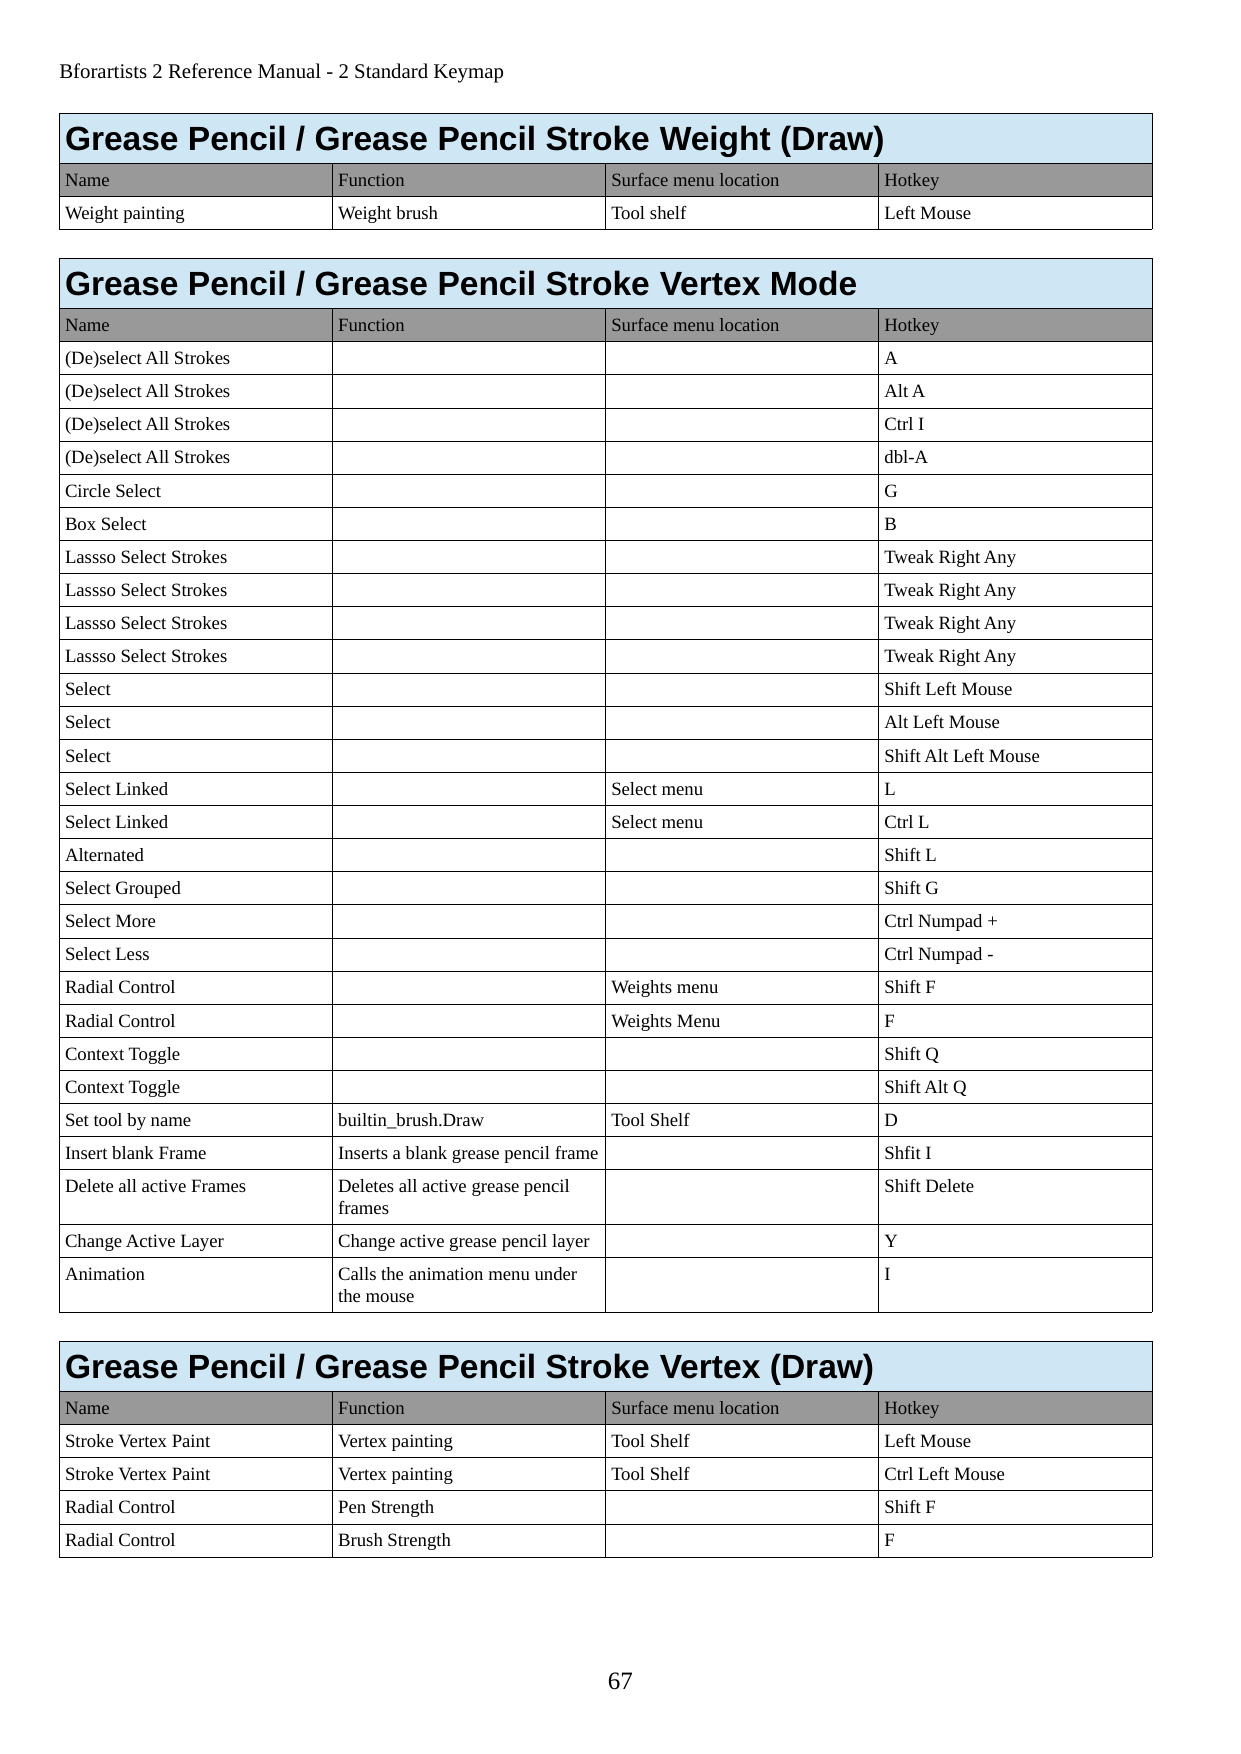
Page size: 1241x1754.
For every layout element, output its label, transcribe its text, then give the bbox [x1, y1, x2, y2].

table_cell [333, 475, 605, 507]
table_cell [606, 1137, 878, 1169]
table_cell Hotkey [879, 1392, 1152, 1424]
table_cell Ctrl Left Mouse [879, 1458, 1152, 1490]
table_cell Delete all active Frames [60, 1170, 332, 1224]
table_cell [333, 1071, 605, 1103]
table_cell Set tool by name [60, 1104, 332, 1136]
table_cell [606, 707, 878, 739]
table_cell Ctrl I [879, 409, 1152, 441]
table_cell [606, 640, 878, 672]
table_cell Vertex painting [333, 1425, 605, 1457]
table_cell Shift F [879, 1491, 1152, 1523]
table_cell Left Mouse [879, 197, 1152, 229]
table_cell Shift G [879, 872, 1152, 904]
table_cell [333, 740, 605, 772]
table_cell builtin_brush.Draw [333, 1104, 605, 1136]
table_cell Function [333, 1392, 605, 1424]
table_cell Circle Select [60, 475, 332, 507]
table_cell Select menu [606, 773, 878, 805]
table_cell Select More [60, 905, 332, 937]
table_cell Radial Control [60, 1491, 332, 1523]
table_cell Brush Strength [333, 1525, 605, 1557]
table_cell Box Select [60, 508, 332, 540]
table_cell Context Toggle [60, 1071, 332, 1103]
table_cell [606, 1170, 878, 1224]
table_cell [333, 640, 605, 672]
table_cell [333, 607, 605, 639]
table_cell Calls the animation menu under the mouse [333, 1258, 605, 1312]
table_cell [606, 674, 878, 706]
table_cell A [879, 342, 1152, 374]
table_cell Tool Shelf [606, 1458, 878, 1490]
table_cell Tweak Right Any [879, 541, 1152, 573]
table_cell [606, 1491, 878, 1523]
table_header Grease Pencil / Grease Pencil Stroke Vertex Mode [60, 259, 1152, 308]
table_cell F [879, 1005, 1152, 1037]
table_cell [333, 409, 605, 441]
table_cell [606, 375, 878, 407]
table_cell [606, 574, 878, 606]
table_cell [333, 442, 605, 474]
table_cell Surface menu location [606, 309, 878, 341]
table_cell Context Toggle [60, 1038, 332, 1070]
table_cell Tool Shelf [606, 1425, 878, 1457]
table_cell [333, 541, 605, 573]
table_cell [606, 872, 878, 904]
table_header Grease Pencil / Grease Pencil Stroke Vertex (Draw) [60, 1342, 1152, 1391]
table_cell Alt A [879, 375, 1152, 407]
table_cell [606, 607, 878, 639]
table_cell (De)select All Strokes [60, 375, 332, 407]
table_cell B [879, 508, 1152, 540]
table_cell [606, 541, 878, 573]
table_cell Stroke Vertex Paint [60, 1425, 332, 1457]
table_cell Select Linked [60, 806, 332, 838]
table_cell Ctrl Numpad + [879, 905, 1152, 937]
table_cell [606, 905, 878, 937]
table_cell Radial Control [60, 1525, 332, 1557]
table_cell [333, 1038, 605, 1070]
table_cell Name [60, 309, 332, 341]
table_cell Lassso Select Strokes [60, 640, 332, 672]
table_cell Hotkey [879, 309, 1152, 341]
table_cell Surface menu location [606, 164, 878, 196]
table_cell Surface menu location [606, 1392, 878, 1424]
table_cell Lassso Select Strokes [60, 607, 332, 639]
table_cell Left Mouse [879, 1425, 1152, 1457]
table_cell Radial Control [60, 1005, 332, 1037]
table_cell Shfit I [879, 1137, 1152, 1169]
table_cell (De)select All Strokes [60, 409, 332, 441]
table_cell Shift Delete [879, 1170, 1152, 1224]
table_cell Y [879, 1225, 1152, 1257]
table_cell [333, 872, 605, 904]
table_cell [333, 939, 605, 971]
table_header Grease Pencil / Grease Pencil Stroke Weight (Draw) [60, 114, 1152, 163]
table_cell [606, 442, 878, 474]
table_cell [333, 1005, 605, 1037]
table_cell Function [333, 164, 605, 196]
table_cell [606, 475, 878, 507]
table_cell [606, 1225, 878, 1257]
table_cell Shift Alt Left Mouse [879, 740, 1152, 772]
table_cell [333, 342, 605, 374]
table_cell Weights Menu [606, 1005, 878, 1037]
table_cell Change Active Layer [60, 1225, 332, 1257]
table_cell Alt Left Mouse [879, 707, 1152, 739]
table_cell Shift Left Mouse [879, 674, 1152, 706]
table_cell [333, 375, 605, 407]
table_cell Weight painting [60, 197, 332, 229]
table_cell Insert blank Frame [60, 1137, 332, 1169]
table_cell [333, 508, 605, 540]
table_cell [606, 740, 878, 772]
table_cell Shift F [879, 972, 1152, 1004]
table_cell G [879, 475, 1152, 507]
table_cell (De)select All Strokes [60, 342, 332, 374]
table_cell Select [60, 740, 332, 772]
table_cell Select Linked [60, 773, 332, 805]
table_cell Lassso Select Strokes [60, 574, 332, 606]
table_cell (De)select All Strokes [60, 442, 332, 474]
table_cell Ctrl Numpad - [879, 939, 1152, 971]
table_cell Tool Shelf [606, 1104, 878, 1136]
table_cell [606, 1071, 878, 1103]
table_cell [333, 972, 605, 1004]
table_cell Lassso Select Strokes [60, 541, 332, 573]
table_cell Weights menu [606, 972, 878, 1004]
table_cell Hotkey [879, 164, 1152, 196]
table_cell [606, 1525, 878, 1557]
table_cell Select Grouped [60, 872, 332, 904]
table_cell [606, 409, 878, 441]
table_cell [333, 773, 605, 805]
table_cell Inserts a blank grease pencil frame [333, 1137, 605, 1169]
table_cell Stroke Vertex Paint [60, 1458, 332, 1490]
table_cell Tool shelf [606, 197, 878, 229]
table_cell Deletes all active grease pencil frames [333, 1170, 605, 1224]
table_cell Function [333, 309, 605, 341]
table_cell dbl-A [879, 442, 1152, 474]
table_cell Tweak Right Any [879, 640, 1152, 672]
table_cell Shift Alt Q [879, 1071, 1152, 1103]
table_cell Tweak Right Any [879, 574, 1152, 606]
table_cell Shift L [879, 839, 1152, 871]
table_cell [333, 707, 605, 739]
table_cell Select Less [60, 939, 332, 971]
table_cell [606, 939, 878, 971]
table_cell Select [60, 674, 332, 706]
table_cell Select menu [606, 806, 878, 838]
table_cell I [879, 1258, 1152, 1312]
table_cell F [879, 1525, 1152, 1557]
table_cell Weight brush [333, 197, 605, 229]
table_cell [606, 839, 878, 871]
table_cell Vertex painting [333, 1458, 605, 1490]
table_cell D [879, 1104, 1152, 1136]
table_cell [606, 1258, 878, 1312]
table_cell [606, 342, 878, 374]
table_cell Tweak Right Any [879, 607, 1152, 639]
table_cell Pen Strength [333, 1491, 605, 1523]
table_cell [333, 574, 605, 606]
table_cell Select [60, 707, 332, 739]
table_cell [333, 806, 605, 838]
table_cell [333, 839, 605, 871]
table_cell Animation [60, 1258, 332, 1312]
table_cell [333, 905, 605, 937]
table_cell Name [60, 1392, 332, 1424]
table_cell [333, 674, 605, 706]
table_cell Change active grease pencil layer [333, 1225, 605, 1257]
table_cell Ctrl L [879, 806, 1152, 838]
table_cell Alternated [60, 839, 332, 871]
table_cell Shift Q [879, 1038, 1152, 1070]
table_cell L [879, 773, 1152, 805]
table_cell [606, 1038, 878, 1070]
table_cell Radial Control [60, 972, 332, 1004]
table_cell Name [60, 164, 332, 196]
table_cell [606, 508, 878, 540]
